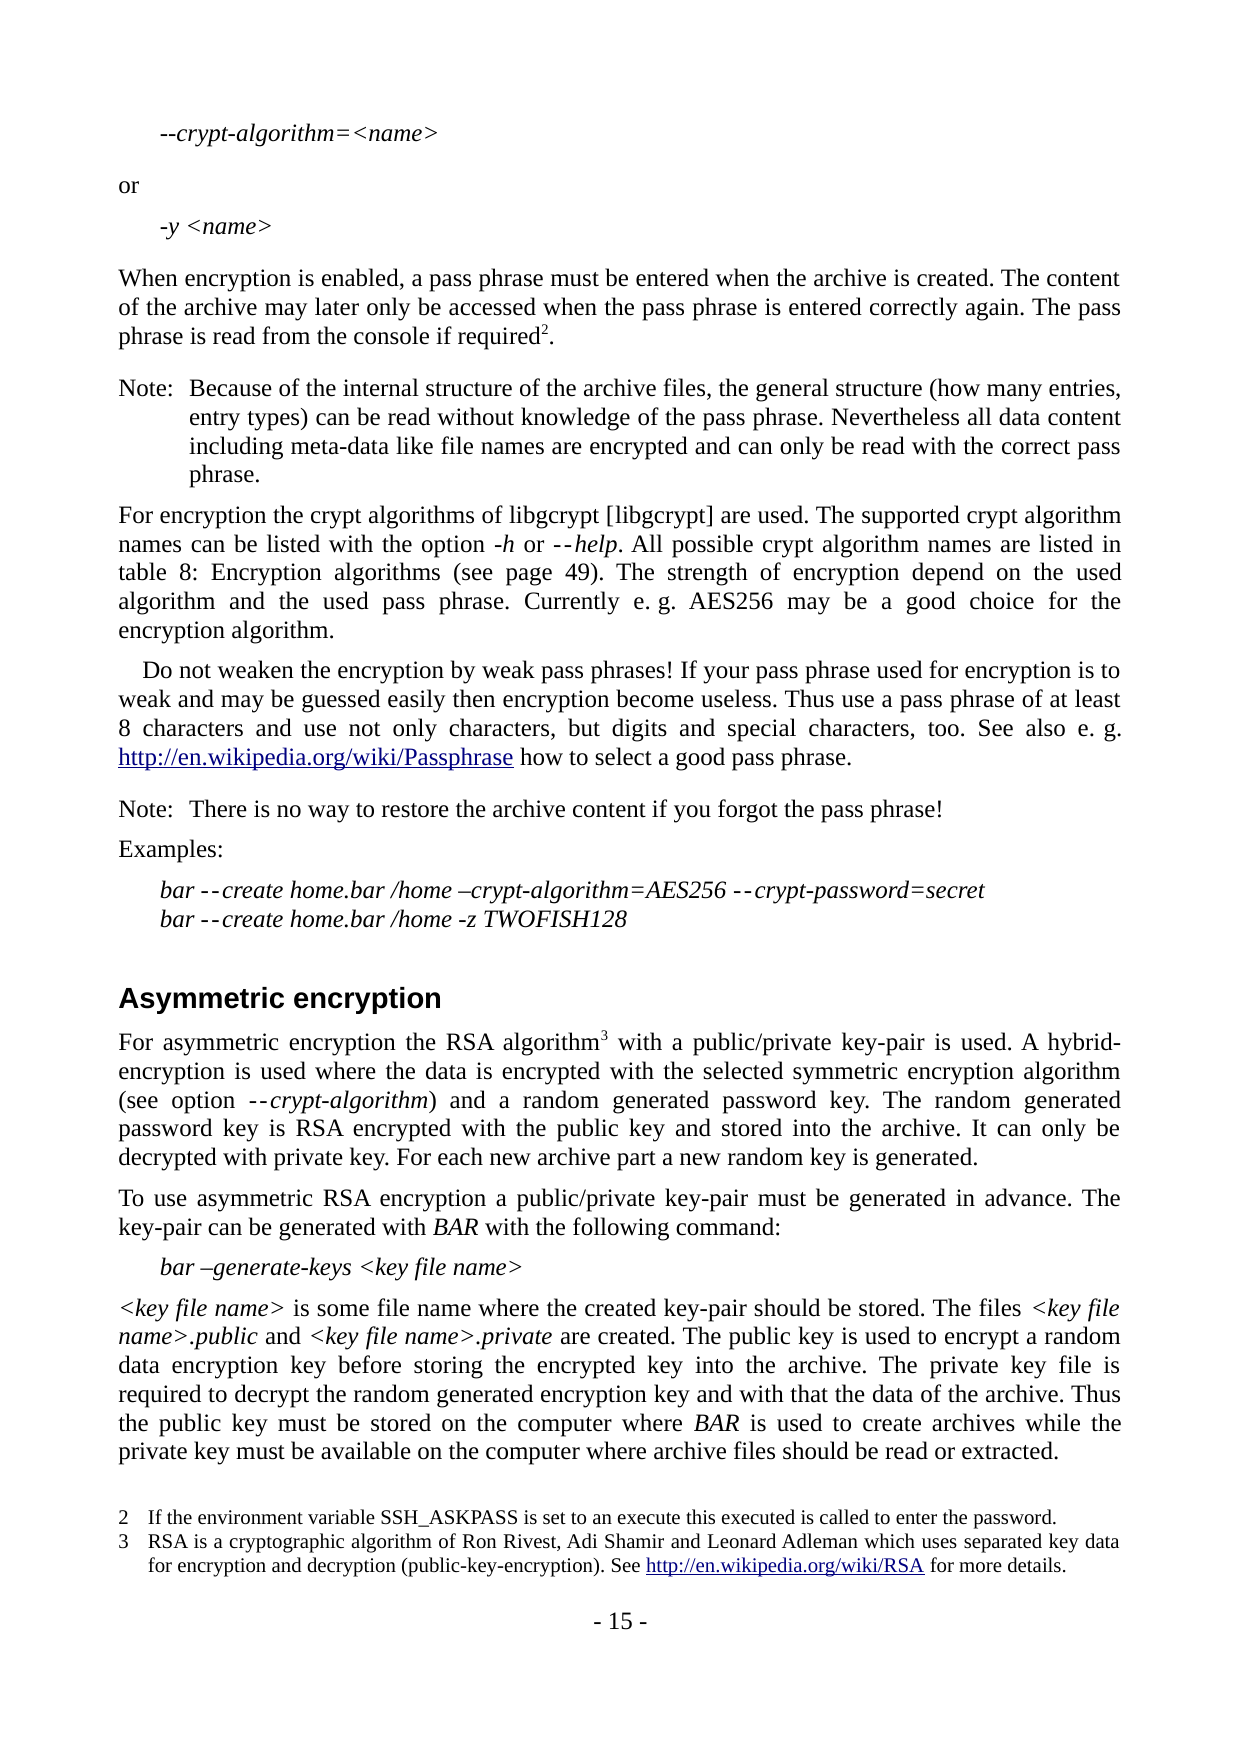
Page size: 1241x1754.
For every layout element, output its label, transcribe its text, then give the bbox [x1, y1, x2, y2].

text -y <name> [159, 211, 1122, 240]
text <key file name> is some file name where the created key-pair should be stored. The files <key file name>.public and <key file name>.private are created. The public key is used to encrypt a random data encryption key before storing the encrypted key into the archive. The private key file is required to decrypt the random generated encryption key and with that the data of the archive. Thus the public key must be stored on the computer where BAR is used to create archives while the private key must be available on the computer where archive files should be read or extracted. [118, 1293, 1122, 1465]
text When encryption is enabled, a pass phrase must be entered when the archive is created. The content of the archive may later only be accessed when the pass phrase is entered correctly again. The pass phrase is read from the console if required. [118, 263, 1122, 350]
text RSA is a cryptographic algorithm of Ron Rivest, Adi Shamir and Leonard Adleman which uses separated key data for encryption and decryption (public-key-encryption). See http://en.wikipedia.org/wiki/RSA for more details. [118, 1529, 1122, 1577]
text Note: Because of the internal structure of the archive files, the general structure (how many entries, entry types) can be read without knowledge of the pass phrase. Nevertheless all data content including meta-data like file names are encrypted and can only be read with the correct pass phrase. [118, 373, 1122, 488]
text or [118, 171, 1122, 199]
text To use asymmetric RSA encryption a public/private key-pair must be generated in advance. The key-pair can be generated with BAR with the following command: [118, 1183, 1122, 1240]
subtitle Asymmetric encryption [118, 981, 1122, 1015]
text Do not weaken the encryption by weak pass phrases! If your pass phrase used for encryption is to weak and may be guessed easily then encryption become useless. Thus use a pass phrase of at least 8 characters and use not only characters, but digits and special characters, too. See also e. g. http://en.wikipedia.org/wiki/Passphrase how to select a good pass phrase. [118, 656, 1122, 771]
text For encryption the crypt algorithms of libgcrypt [libgcrypt] are used. The supported crypt algorithm names can be listed with the option -h or ‑‑help. All possible crypt algorithm names are listed in table 8: Encryption algorithms (see page 50). The strength of encryption depend on the used algorithm and the used pass phrase. Currently e. g. AES256 may be a good choice for the encryption algorithm. [118, 500, 1122, 644]
text Note: There is no way to restore the archive content if you forgot the pass phrase! [118, 794, 1122, 823]
text bar ‑‑create home.bar /home -z TWOFISH128 [159, 904, 1122, 933]
text bar ‑‑create home.bar /home –crypt-algorithm=AES256 ‑‑crypt-password=secret [159, 875, 1122, 904]
text For asymmetric encryption the RSA algorithm with a public/private key-pair is used. A hybrid-encryption is used where the data is encrypted with the selected symmetric encryption algorithm (see option ‑‑crypt-algorithm) and a random generated password key. The random generated password key is RSA encrypted with the public key and stored into the archive. It can only be decrypted with private key. For each new archive part a new random key is generated. [118, 1027, 1122, 1171]
text bar –generate-keys <key file name> [159, 1252, 1122, 1281]
text If the environment variable SSH_ASKPASS is set to an execute this executed is called to enter the password. [118, 1505, 1122, 1529]
text Examples: [118, 834, 1122, 863]
text --crypt-algorithm=<name> [159, 118, 1122, 147]
